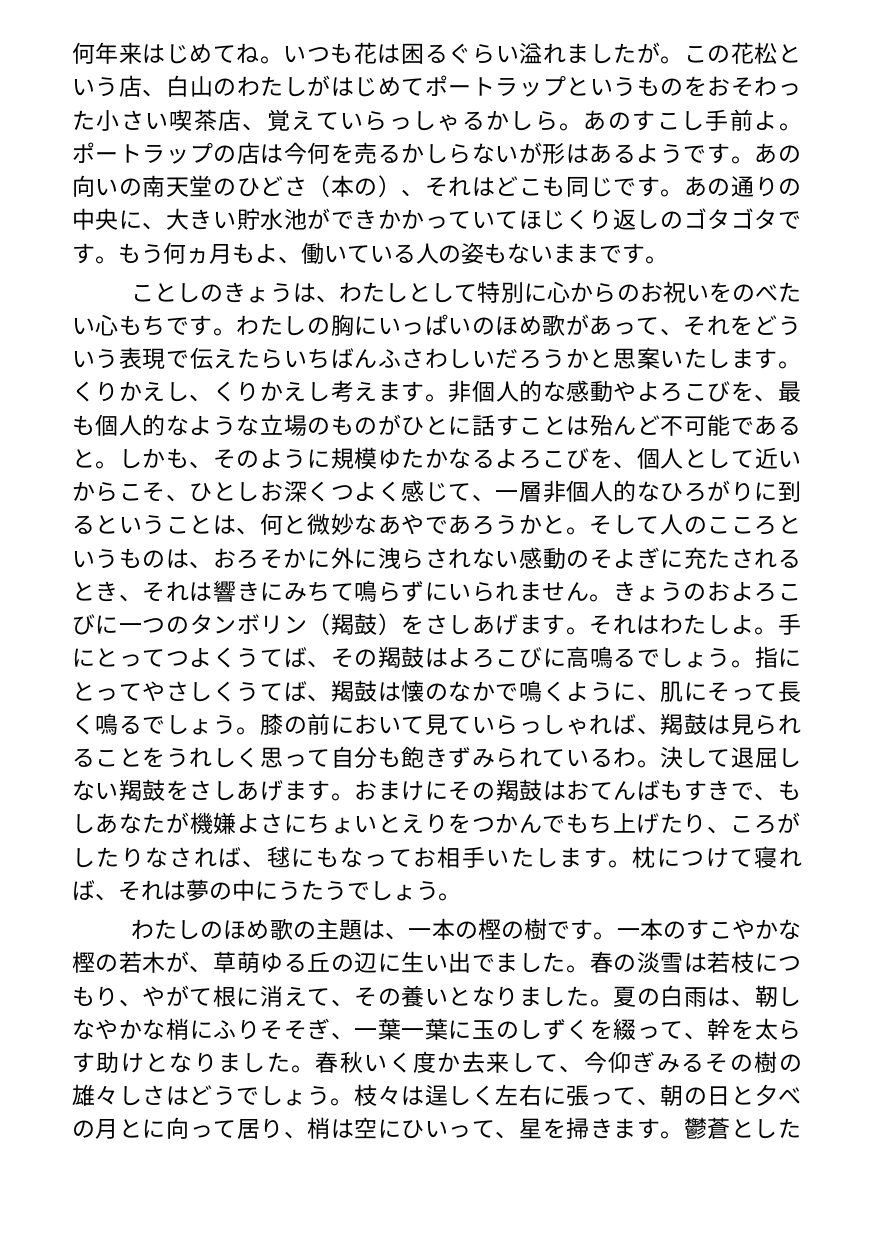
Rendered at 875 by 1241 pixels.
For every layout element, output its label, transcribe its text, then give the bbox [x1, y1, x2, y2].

text ことしのきょうは、わたしとして特別に心からのお祝いをのべたい心もちです。わたしの胸にいっぱいのほめ歌があって、それをどういう表現で伝えたらいちばんふさわしいだろうかと思案いたします。くりかえし、くりかえし考えます。非個人的な感動やよろこびを、最も個人的なような立場のものがひとに話すことは殆んど不可能であると。しかも、そのように規模ゆたかなるよろこびを、個人として近いからこそ、ひとしお深くつよく感じて、一層非個人的なひろがりに到るということは、何と微妙なあやであろうかと。そして人のこころというものは、おろそかに外に洩らされない感動のそよぎに充たされるとき、それは響きにみちて鳴らずにいられません。きょうのおよろこびに一つのタンボリン（羯鼓）をさしあげます。それはわたしよ。手にとってつよくうてば、その羯鼓はよろこびに高鳴るでしょう。指にとってやさしくうてば、羯鼓は懐のなかで鳴くように、肌にそって長く鳴るでしょう。膝の前において見ていらっしゃれば、羯鼓は見られることをうれしく思って自分も飽きずみられているわ。決して退屈しない羯鼓をさしあげます。おまけにその羯鼓はおてんばもすきで、もしあなたが機嫌よさにちょいとえりをつかんでもち上げたり、ころがしたりなされば、毬にもなってお相手いたします。枕につけて寝れば、それは夢の中にうたうでしょう。 [72, 274, 802, 906]
text 何年来はじめてね。いつも花は困るぐらい溢れましたが。この花松という店、白山のわたしがはじめてポートラップというものをおそわった小さい喫茶店、覚えていらっしゃるかしら。あのすこし手前よ。ポートラップの店は今何を売るかしらないが形はあるようです。あの向いの南天堂のひどさ（本の）、それはどこも同じです。あの通りの中央に、大きい貯水池ができかかっていてほじくり返しのゴタゴタです。もう何ヵ月もよ、働いている人の姿もないままです。 [72, 36, 802, 269]
text わたしのほめ歌の主題は、一本の樫の樹です。一本のすこやかな樫の若木が、草萌ゆる丘の辺に生い出でました。春の淡雪は若枝につもり、やがて根に消えて、その養いとなりました。夏の白雨は、靭しなやかな梢にふりそそぎ、一葉一葉に玉のしずくを綴って、幹を太らす助けとなりました。春秋いく度か去来して、今仰ぎみるその樹の雄々しさはどうでしょう。枝々は逞しく左右に張って、朝の日と夕べの月とに向って居り、梢は空にひいって、星を掃きます。鬱蒼とした [72, 912, 802, 1144]
